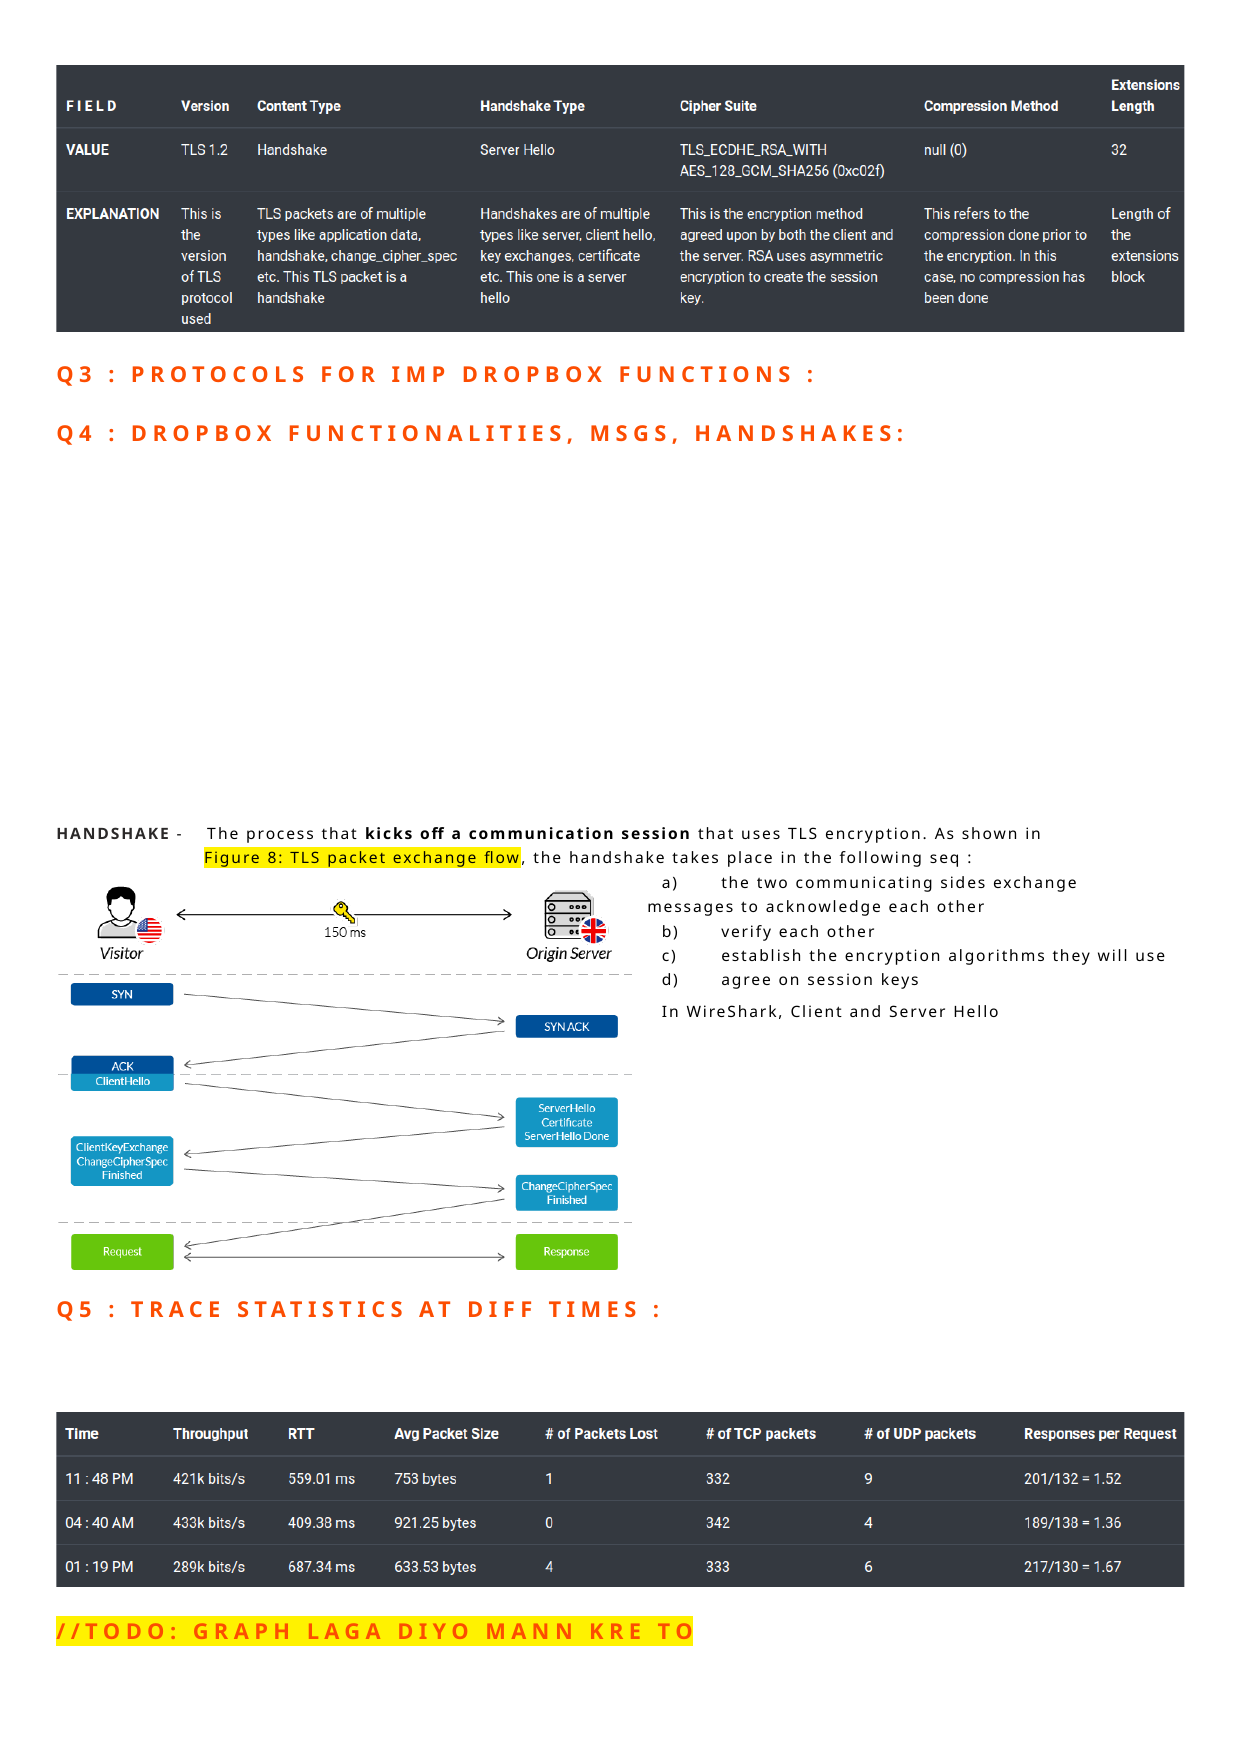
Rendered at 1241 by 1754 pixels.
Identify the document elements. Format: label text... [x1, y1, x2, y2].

text In WireShark, Client and Server Hello [632, 1001, 1184, 1022]
picture [56, 65, 1185, 332]
text //TODO: GRAPH LAGA DIYO MANN KRE TO [56, 1587, 1184, 1646]
text b) verify each other [632, 920, 1184, 942]
picture [56, 1412, 1185, 1587]
text Q3 : PROTOCOLS FOR IMP DROPBOX FUNCTIONS : [56, 359, 1184, 388]
text Q5 : TRACE STATISTICS AT DIFF TIMES : [56, 1293, 1184, 1323]
text HANDSHAKE - The process that kicks off a communication session that uses TLS encryption. As shown in Figure 8: TLS packet exchange flow, the handshake takes place in the following seq : [56, 823, 1184, 868]
text c) establish the encryption algorithms they will use [632, 945, 1184, 966]
picture [56, 886, 632, 1270]
text d) agree on session keys [632, 969, 1184, 990]
text a) the two communicating sides exchange messages to acknowledge each other [56, 872, 1184, 917]
text Q4 : DROPBOX FUNCTIONALITIES, MSGS, HANDSHAKES: [56, 418, 1184, 448]
